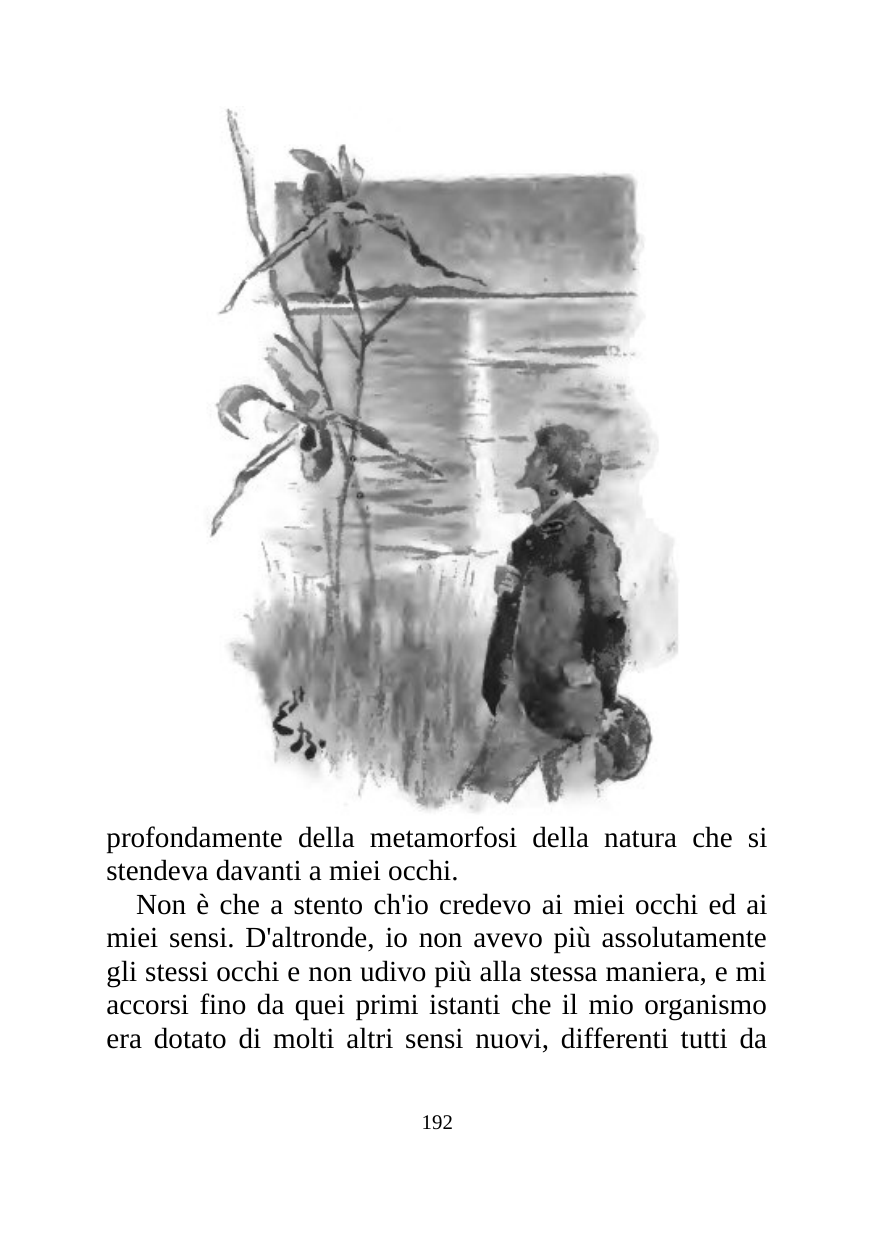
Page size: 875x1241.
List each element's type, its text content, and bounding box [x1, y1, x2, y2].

picture [194, 106, 680, 820]
text Non è che a stento ch'io credevo ai miei occhi ed ai miei sensi. D'altronde, io non avevo più assolutamente gli stessi occhi e non udivo più alla stessa maniera, e mi accorsi fino da quei primi istanti che il mio organismo era dotato di molti altri sensi nuovi, differenti tutti da [106, 887, 768, 1054]
text profondamente della metamorfosi della natura che si stendeva davanti a miei occhi. [106, 820, 768, 887]
